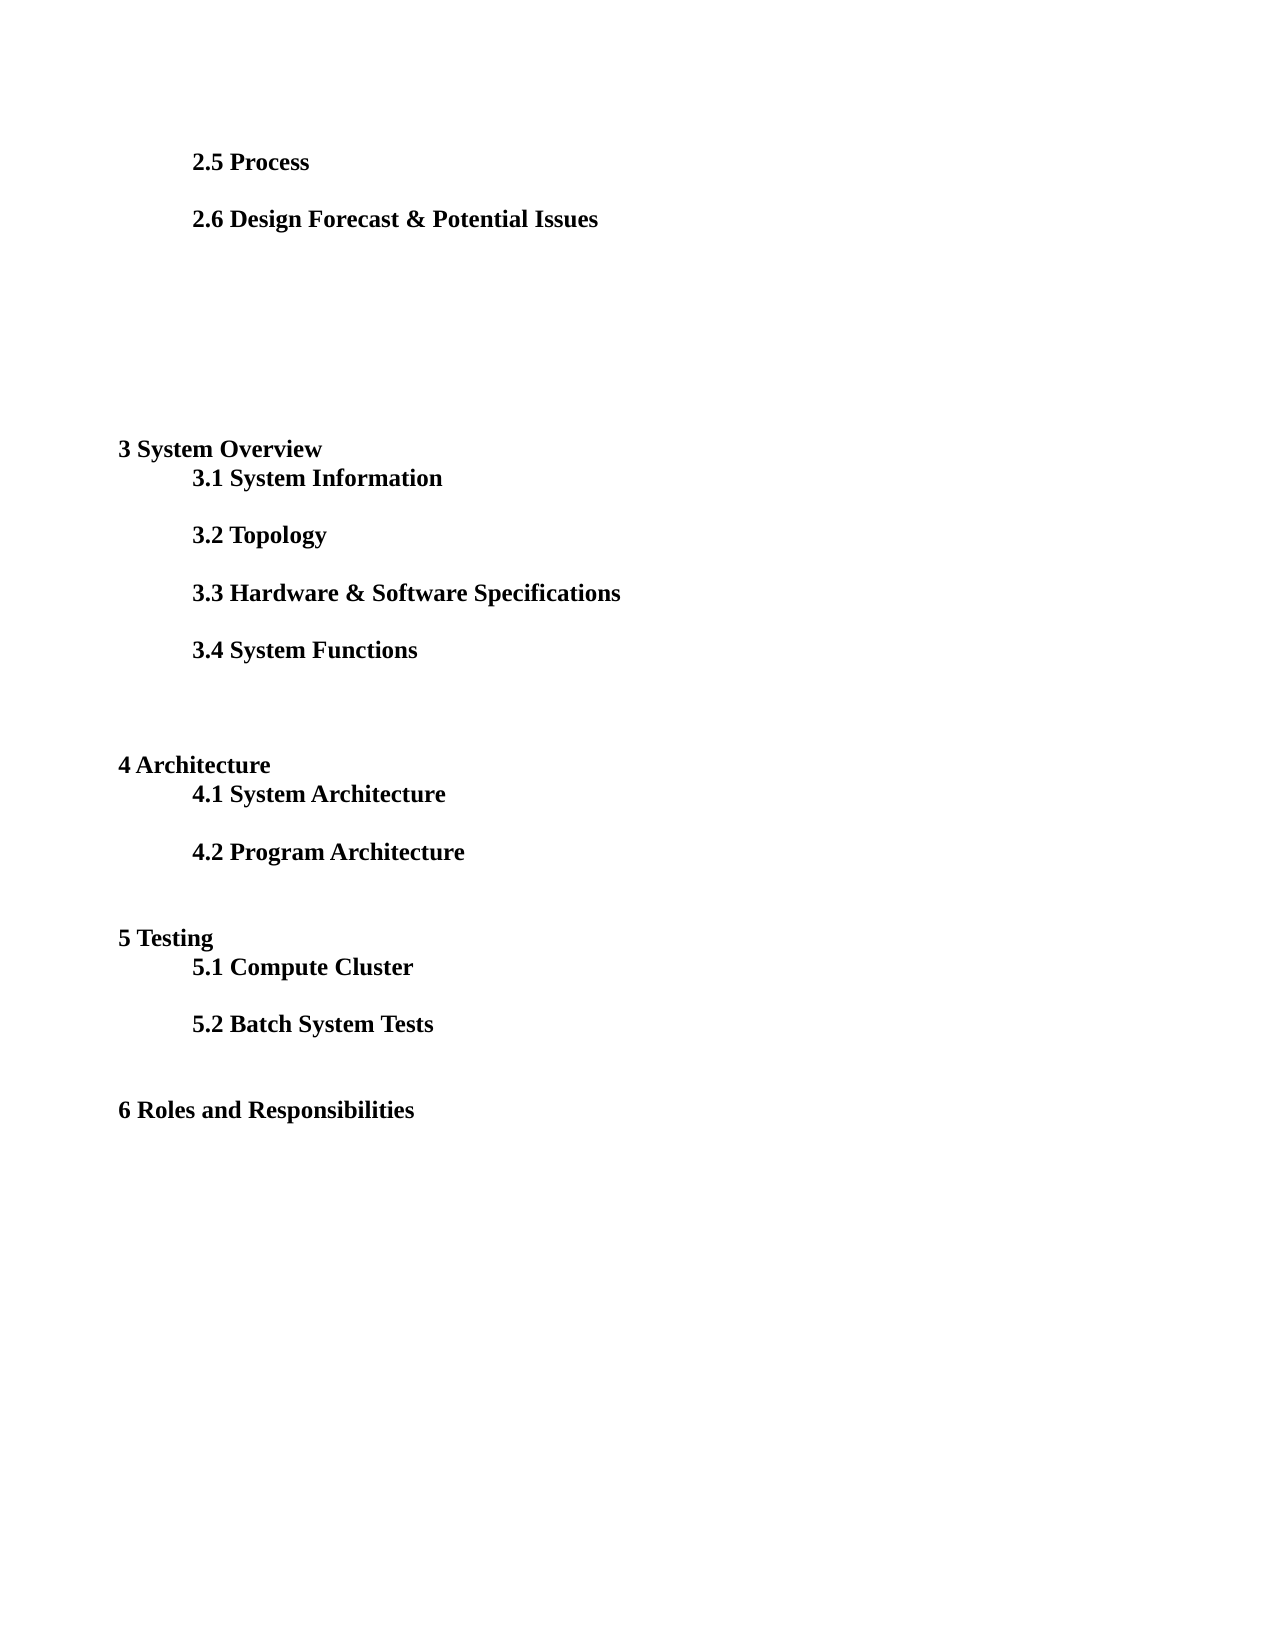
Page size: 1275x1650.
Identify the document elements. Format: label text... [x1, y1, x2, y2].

text 5.1 Compute Cluster [118, 952, 1157, 981]
text 4.2 Program Architecture [118, 837, 1157, 866]
text 2.5 Process [118, 147, 1157, 176]
text 5.2 Batch System Tests [118, 1009, 1157, 1038]
text 2.6 Design Forecast & Potential Issues [118, 204, 1157, 233]
text 5 Testing [118, 923, 1157, 952]
text 3.4 System Functions [118, 636, 1157, 664]
text 6 Roles and Responsibilities [118, 1096, 1157, 1124]
text 3 System Overview [118, 434, 1157, 463]
text 3.2 Topology [118, 521, 1157, 549]
text 4 Architecture [118, 751, 1157, 779]
text 3.3 Hardware & Software Specifications [118, 578, 1157, 607]
text 3.1 System Information [118, 463, 1157, 492]
text 4.1 System Architecture [118, 779, 1157, 808]
